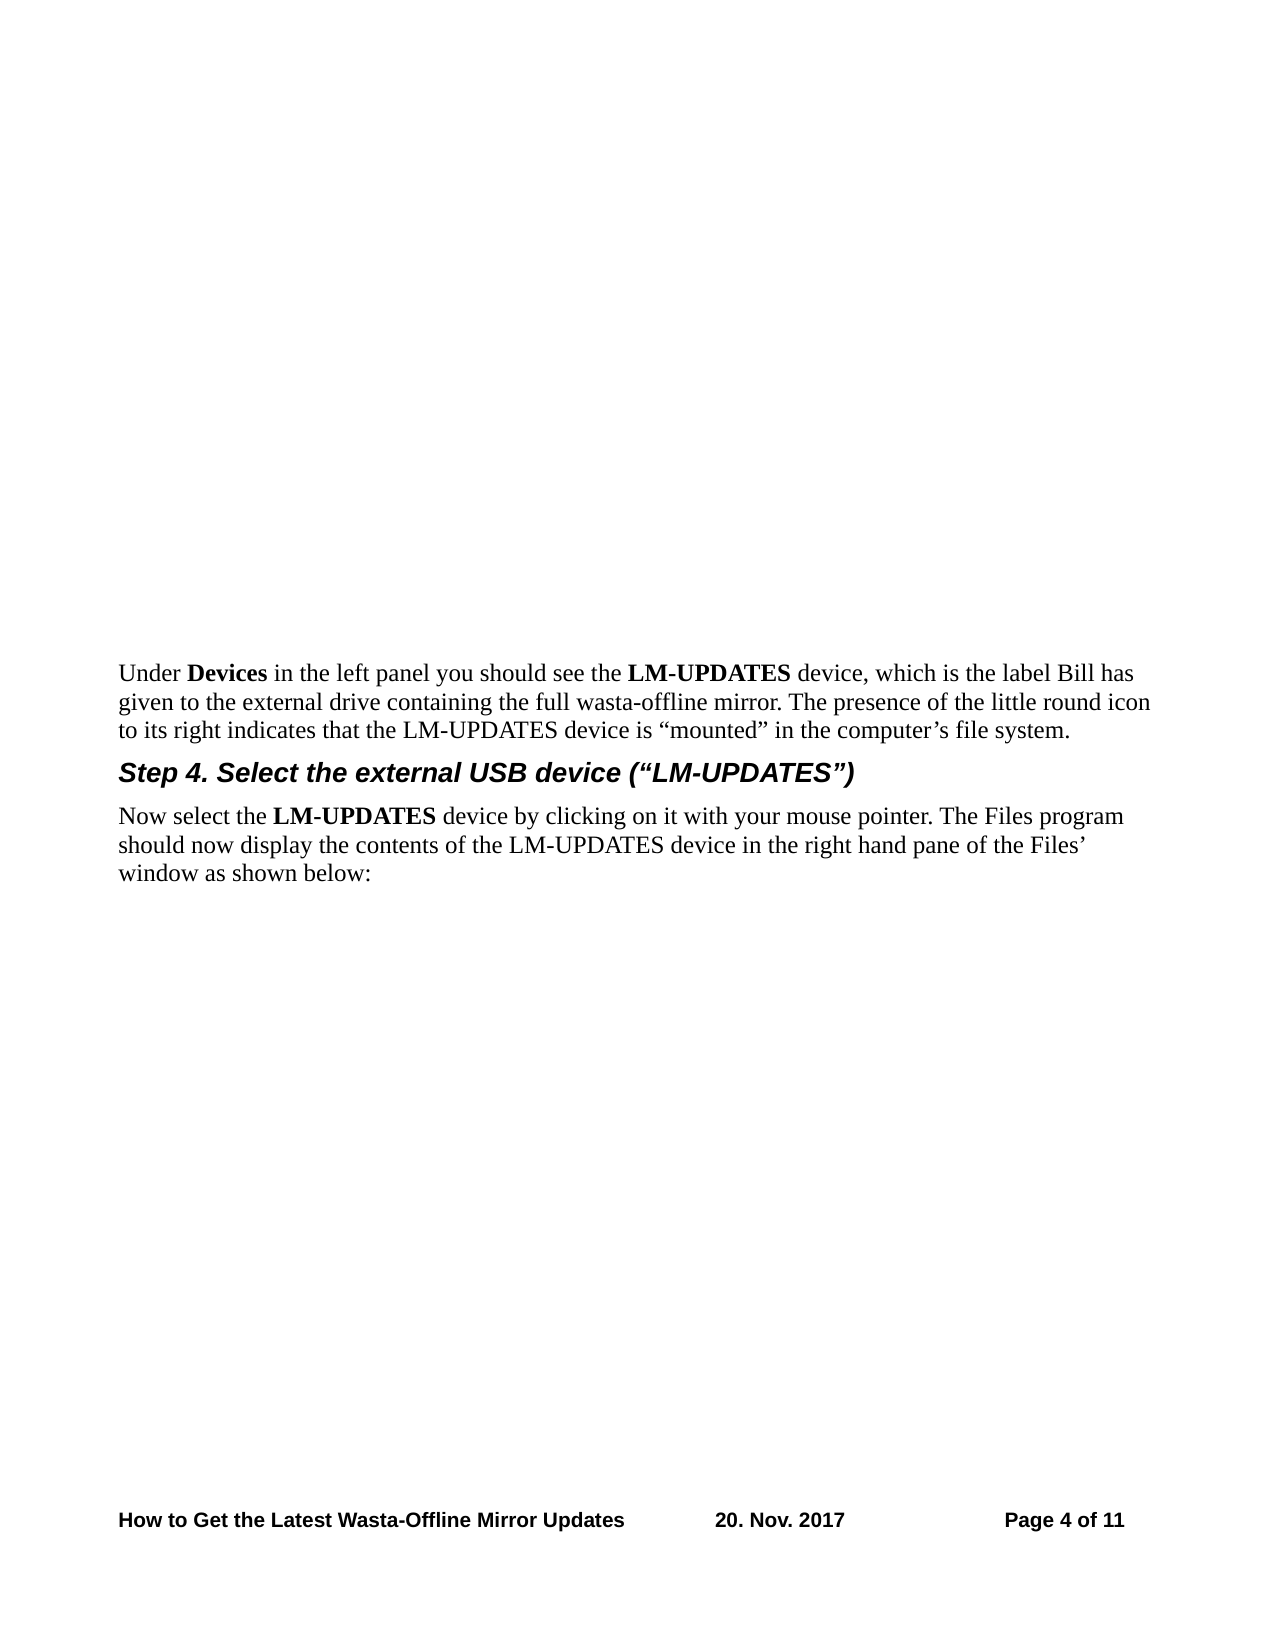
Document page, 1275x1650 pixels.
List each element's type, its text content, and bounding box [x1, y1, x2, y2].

text Under Devices in the left panel you should see the LM-UPDATES device, which is the label Bill has given to the external drive containing the full wasta-offline mirror. The presence of the little round icon to its right indicates that the LM-UPDATES device is “mounted” in the computer’s file system. [118, 658, 1157, 744]
text Now select the LM-UPDATES device by clicking on it with your mouse pointer. The Files program should now display the contents of the LM-UPDATES device in the right hand pane of the Files’ window as shown below: [118, 801, 1157, 887]
subtitle Step 4. Select the external USB device (“LM-UPDATES”) [118, 757, 1157, 788]
